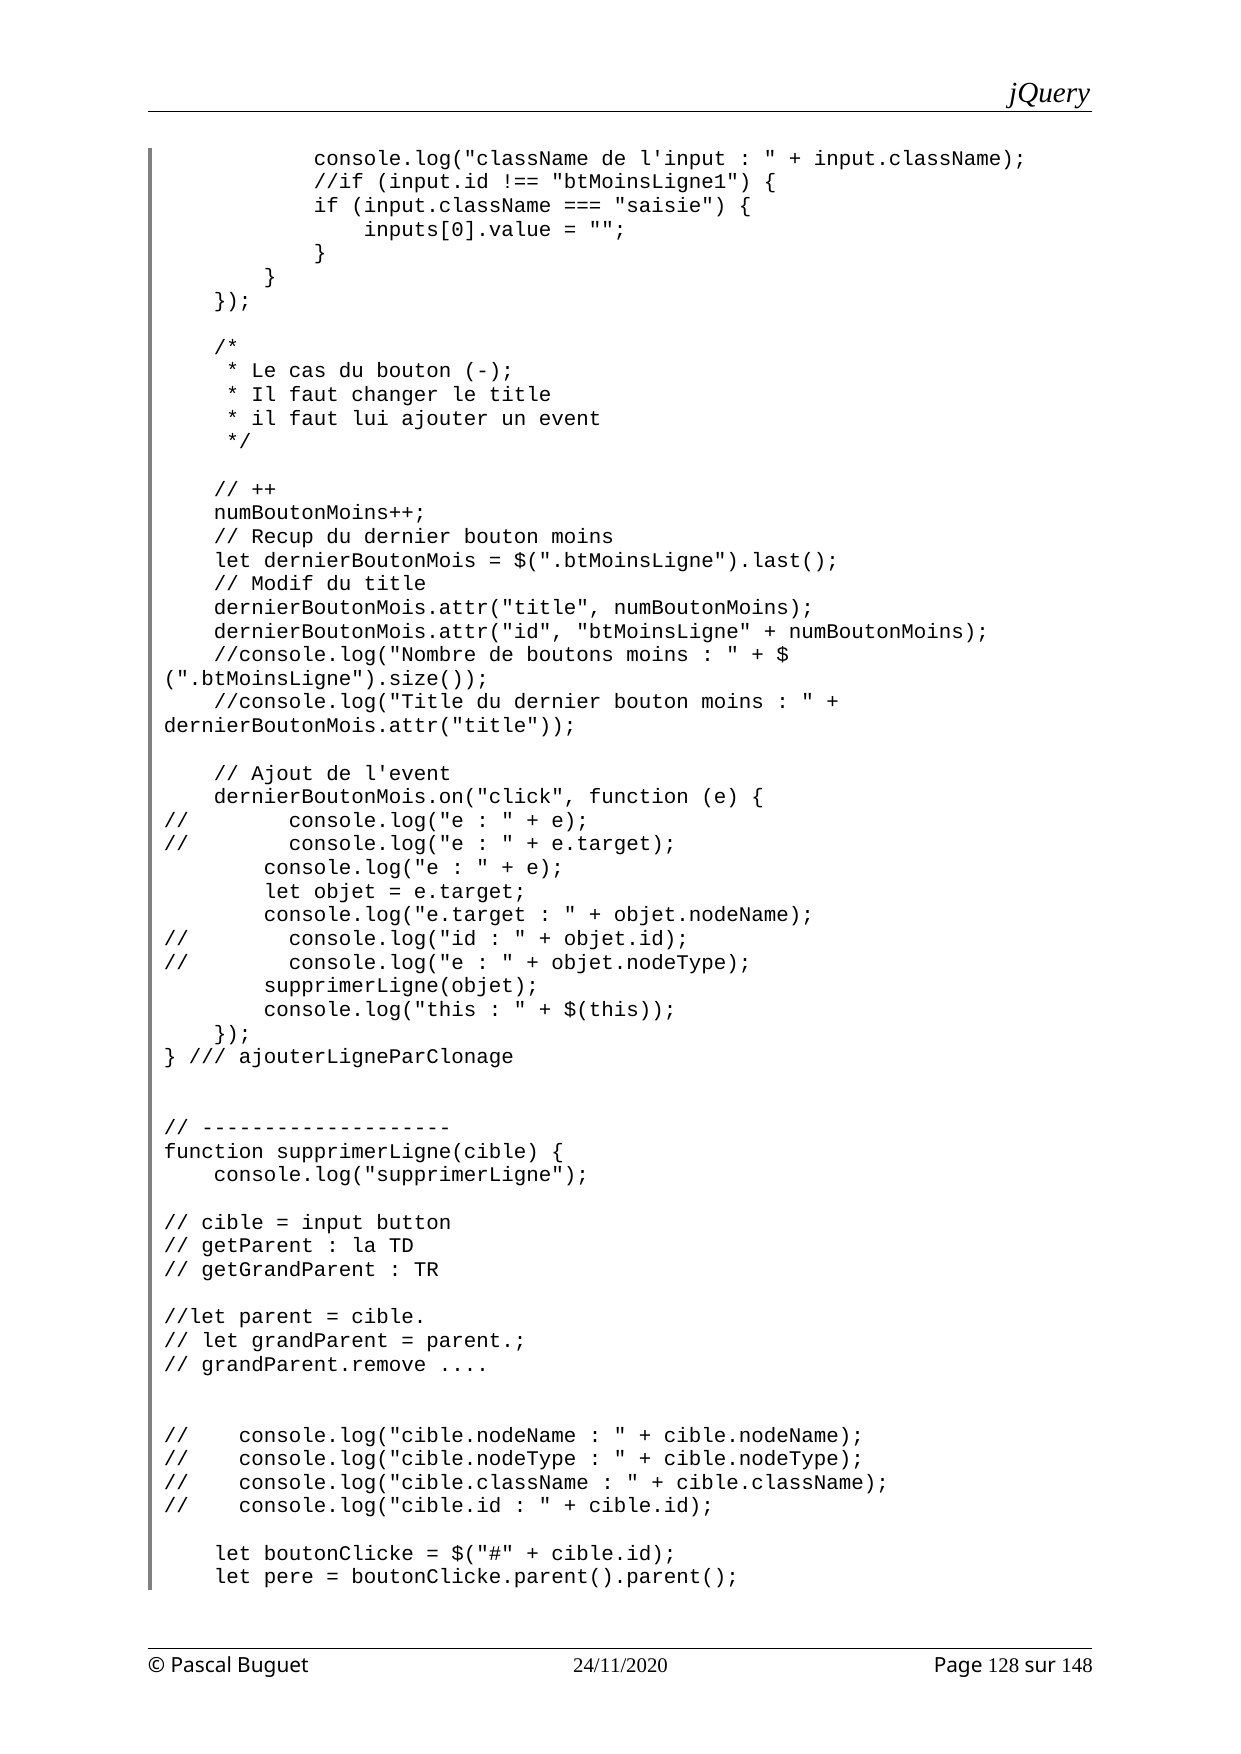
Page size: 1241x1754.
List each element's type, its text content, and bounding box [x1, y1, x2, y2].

text } [152, 242, 1092, 266]
text // console.log("cible.className : " + cible.className); [152, 1472, 1092, 1496]
text //if (input.id !== "btMoinsLigne1") { [152, 171, 1092, 195]
text let boutonClicke = $("#" + cible.id); [152, 1543, 1092, 1566]
text function supprimerLigne(cible) { [152, 1141, 1092, 1164]
text dernierBoutonMois.attr("id", "btMoinsLigne" + numBoutonMoins); [152, 621, 1092, 644]
text * Il faut changer le title [152, 384, 1092, 408]
text // Modif du title [152, 573, 1092, 597]
text dernierBoutonMois.on("click", function (e) { [152, 786, 1092, 810]
text } [152, 266, 1092, 289]
text }); [152, 1023, 1092, 1046]
text * Le cas du bouton (-); [152, 361, 1092, 384]
text * il faut lui ajouter un event [152, 408, 1092, 431]
text // grandParent.remove .... [152, 1354, 1092, 1377]
text // console.log("id : " + objet.id); [152, 928, 1092, 952]
text let objet = e.target; [152, 881, 1092, 904]
text // console.log("e : " + e); [152, 810, 1092, 833]
text */ [152, 431, 1092, 455]
text dernierBoutonMois.attr("title", numBoutonMoins); [152, 597, 1092, 621]
text // console.log("cible.id : " + cible.id); [152, 1496, 1092, 1519]
text if (input.className === "saisie") { [152, 195, 1092, 219]
text console.log("e.target : " + objet.nodeName); [152, 904, 1092, 928]
text // -------------------- [152, 1117, 1092, 1141]
text //console.log("Nombre de boutons moins : " + $(".btMoinsLigne").size()); [152, 644, 1092, 692]
text // console.log("e : " + e.target); [152, 833, 1092, 857]
text //let parent = cible. [152, 1306, 1092, 1330]
text /* [152, 337, 1092, 361]
text console.log("this : " + $(this)); [152, 999, 1092, 1023]
text // console.log("e : " + objet.nodeType); [152, 952, 1092, 975]
text numBoutonMoins++; [152, 502, 1092, 526]
text // console.log("cible.nodeName : " + cible.nodeName); [152, 1424, 1092, 1448]
text console.log("supprimerLigne"); [152, 1164, 1092, 1188]
text // getParent : la TD [152, 1235, 1092, 1259]
text // ++ [152, 479, 1092, 502]
text }); [152, 289, 1092, 313]
text // getGrandParent : TR [152, 1259, 1092, 1283]
text //console.log("Title du dernier bouton moins : " + dernierBoutonMois.attr("title")); [152, 692, 1092, 739]
text inputs[0].value = ""; [152, 219, 1092, 242]
text // console.log("cible.nodeType : " + cible.nodeType); [152, 1448, 1092, 1472]
text supprimerLigne(objet); [152, 975, 1092, 999]
text // cible = input button [152, 1212, 1092, 1235]
text console.log("className de l'input : " + input.className); [152, 148, 1092, 171]
text // Ajout de l'event [152, 762, 1092, 786]
text console.log("e : " + e); [152, 857, 1092, 881]
text // let grandParent = parent.; [152, 1330, 1092, 1354]
text let pere = boutonClicke.parent().parent(); [152, 1566, 1092, 1590]
text let dernierBoutonMois = $(".btMoinsLigne").last(); [152, 550, 1092, 573]
text // Recup du dernier bouton moins [152, 526, 1092, 550]
text } /// ajouterLigneParClonage [152, 1046, 1092, 1070]
